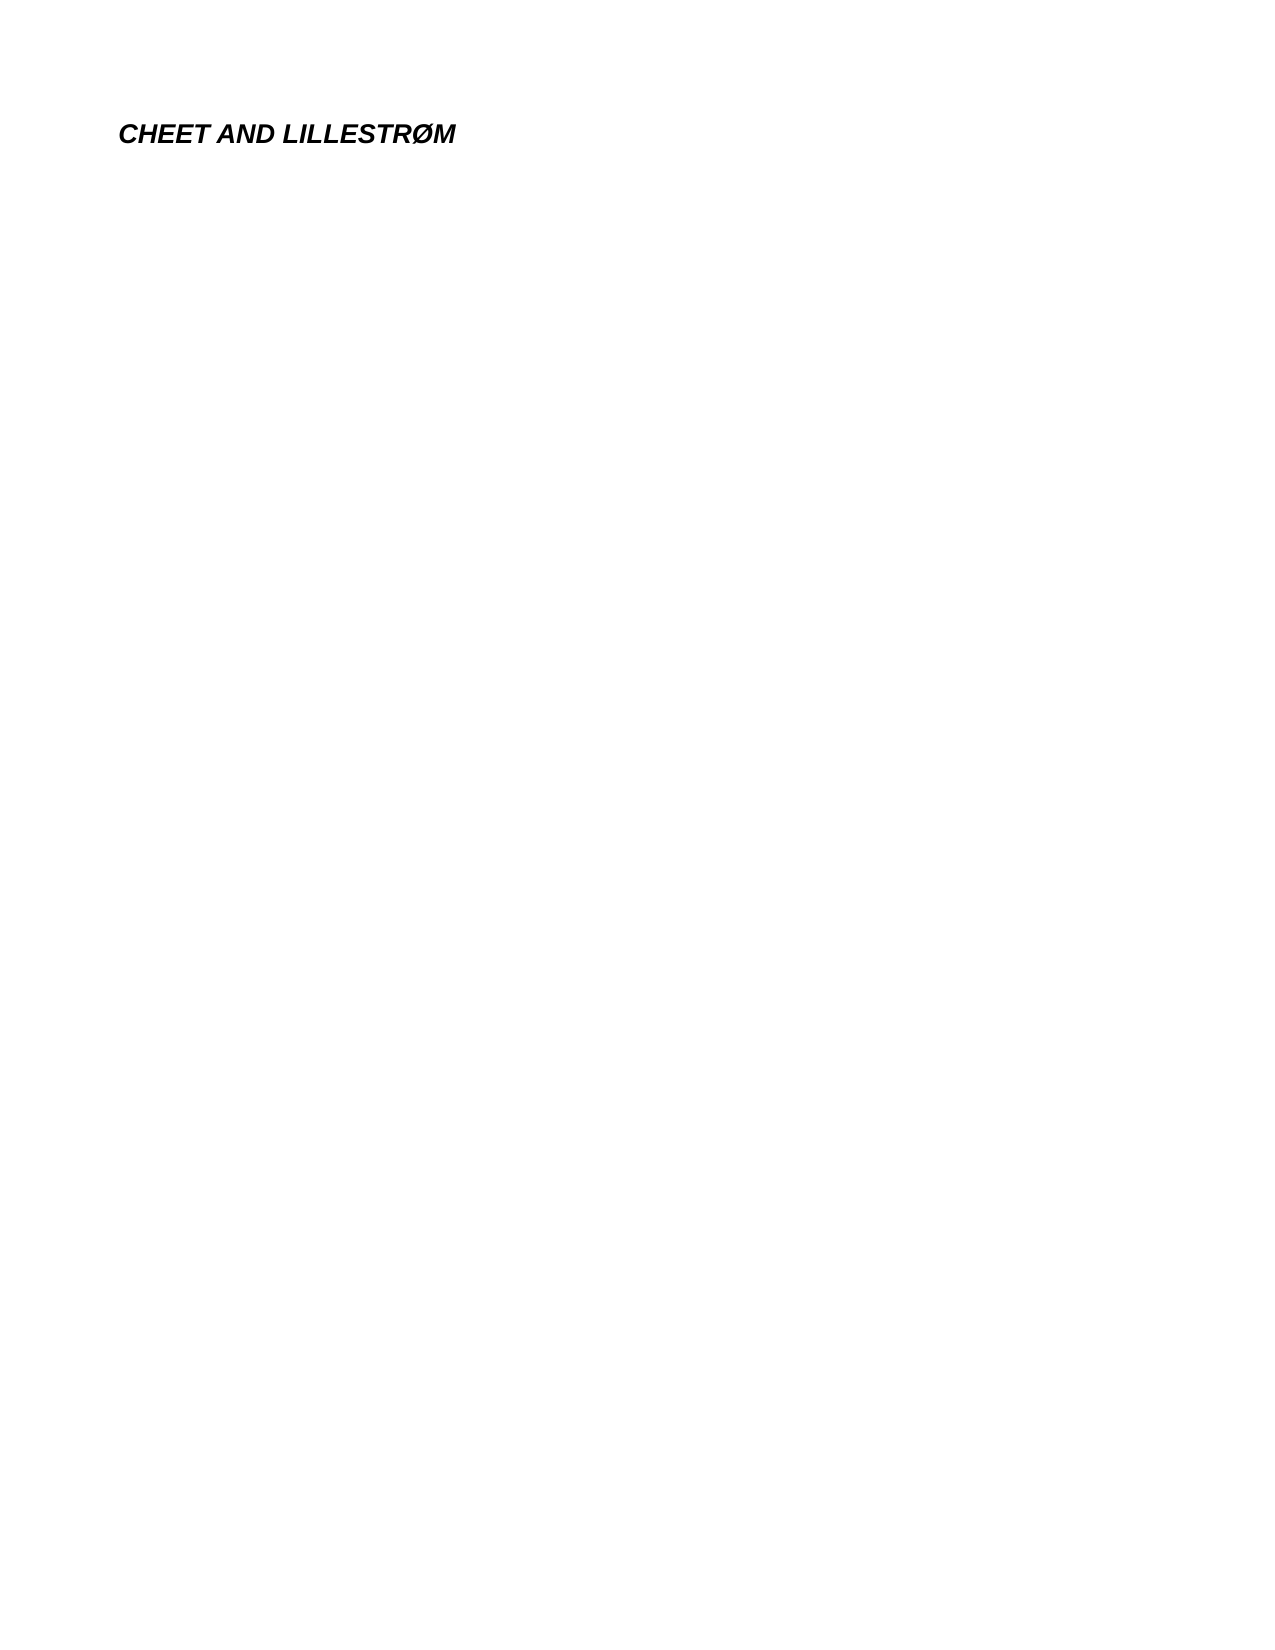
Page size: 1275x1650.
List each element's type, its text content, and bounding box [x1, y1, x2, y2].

subtitle CHEET AND LILLESTRØM [118, 118, 1157, 149]
